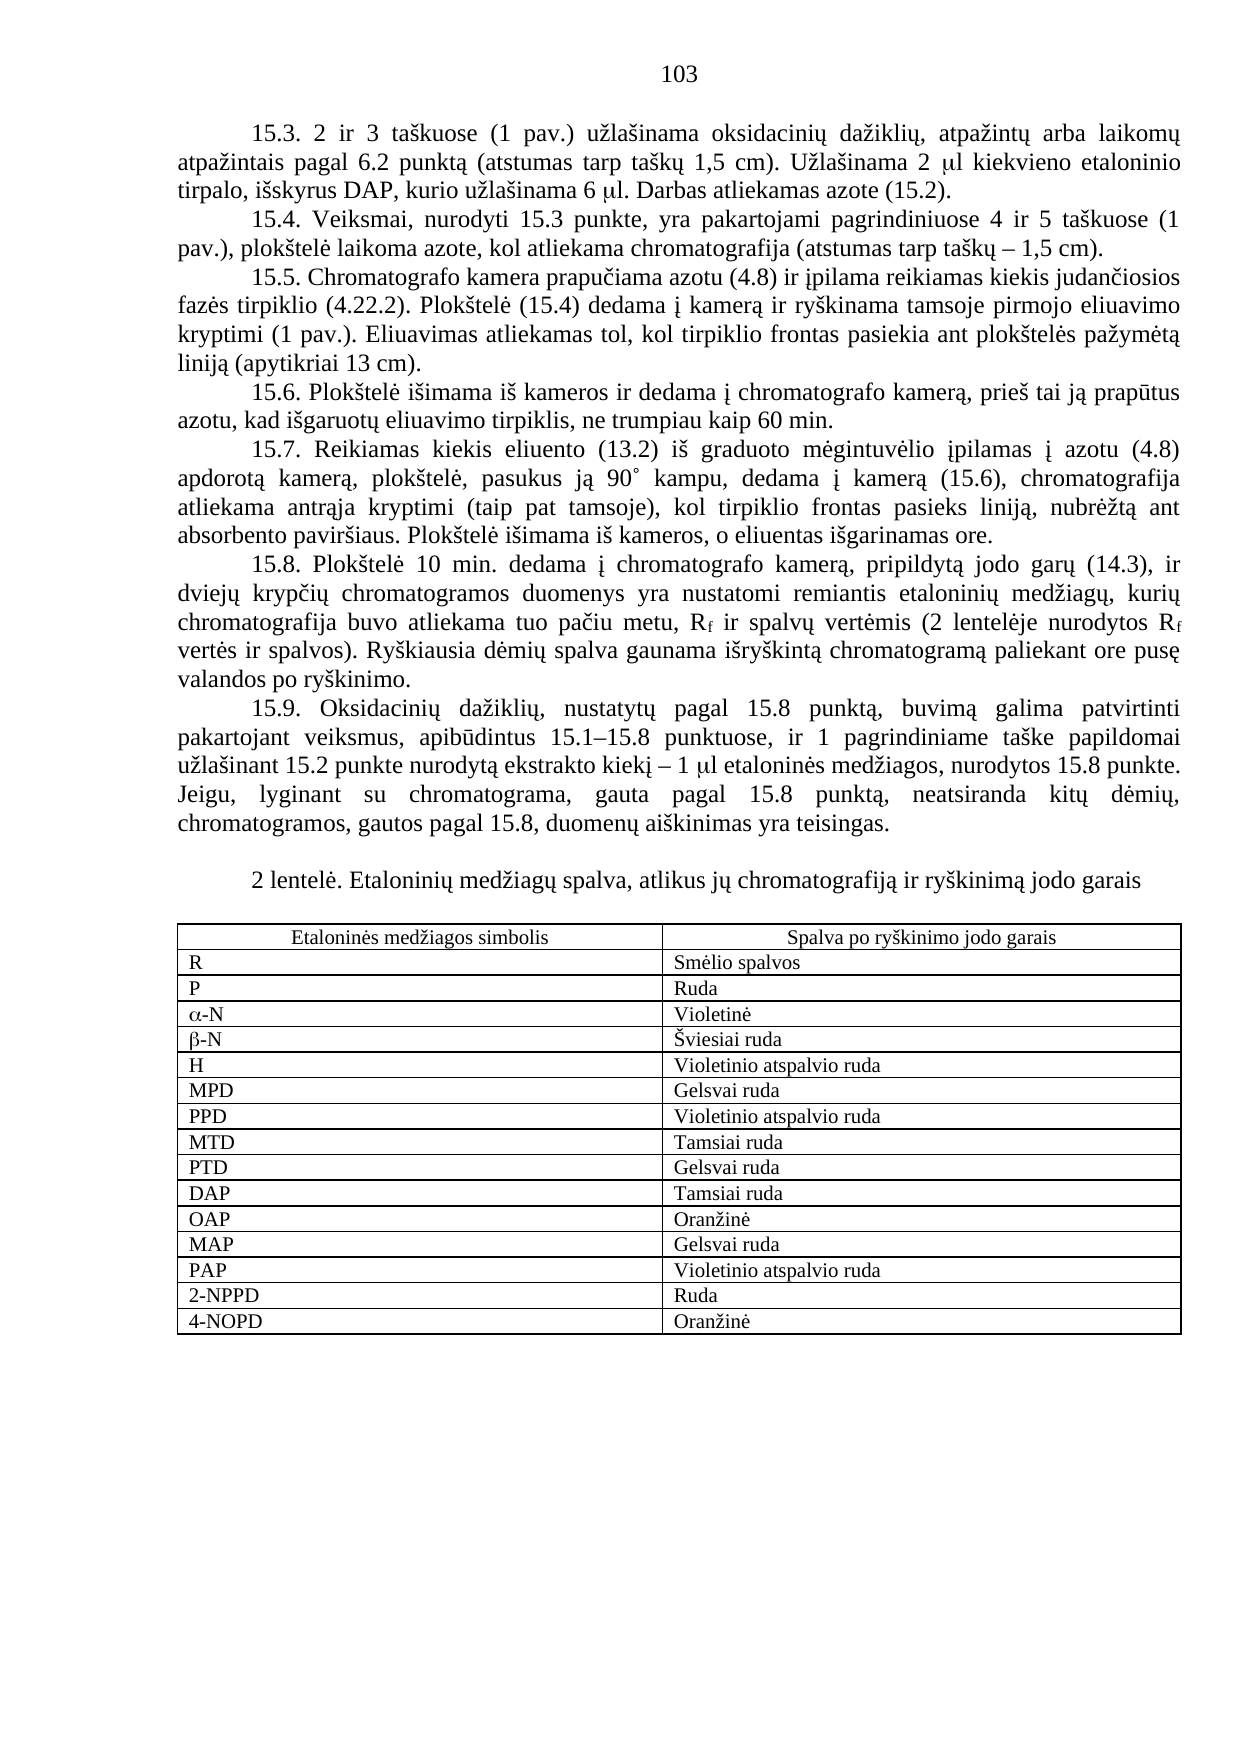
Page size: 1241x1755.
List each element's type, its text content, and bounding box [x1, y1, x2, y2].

table_cell Violetinio atspalvio ruda [663, 1104, 1180, 1128]
table_cell Violetinė [663, 1002, 1180, 1026]
table_cell Gelsvai ruda [663, 1078, 1180, 1102]
text 15.7. Reikiamas kiekis eliuento (13.2) iš graduoto mėgintuvėlio įpilamas į azotu (4.8) apdorotą kamerą, plokštelė, pasukus ją 90˚ kampu, dedama į kamerą (15.6), chromatografija atliekama antrąja kryptimi (taip pat tamsoje), kol tirpiklio frontas pasieks liniją, nubrėžtą ant absorbento paviršiaus. Plokštelė išimama iš kameros, o eliuentas išgarinamas ore. [177, 434, 1181, 549]
table_cell 2-NPPD [178, 1283, 662, 1307]
table_header Etaloninės medžiagos simbolis [178, 925, 662, 949]
text 2 lentelė. Etaloninių medžiagų spalva, atlikus jų chromatografiją ir ryškinimą jodo garais [177, 866, 1181, 894]
table_cell Ruda [663, 1283, 1180, 1307]
table_cell Violetinio atspalvio ruda [663, 1053, 1180, 1077]
table_cell Tamsiai ruda [663, 1130, 1180, 1154]
text 15.3. 2 ir 3 taškuose (1 pav.) užlašinama oksidacinių dažiklių, atpažintų arba laikomų atpažintais pagal 6.2 punktą (atstumas tarp taškų 1,5 cm). Užlašinama 2 l kiekvieno etaloninio tirpalo, išskyrus DAP, kurio užlašinama 6 l. Darbas atliekamas azote (15.2). [177, 118, 1181, 204]
table_cell -N [178, 1002, 662, 1026]
table_cell Oranžinė [663, 1309, 1180, 1333]
table_cell OAP [178, 1207, 662, 1231]
table_cell Violetinio atspalvio ruda [663, 1258, 1180, 1282]
table_cell Oranžinė [663, 1207, 1180, 1231]
table_cell Smėlio spalvos [663, 950, 1180, 974]
text 15.5. Chromatografo kamera prapučiama azotu (4.8) ir įpilama reikiamas kiekis judančiosios fazės tirpiklio (4.22.2). Plokštelė (15.4) dedama į kamerą ir ryškinama tamsoje pirmojo eliuavimo kryptimi (1 pav.). Eliuavimas atliekamas tol, kol tirpiklio frontas pasiekia ant plokštelės pažymėtą liniją (apytikriai 13 cm). [177, 262, 1181, 377]
text 15.8. Plokštelė 10 min. dedama į chromatografo kamerą, pripildytą jodo garų (14.3), ir dviejų krypčių chromatogramos duomenys yra nustatomi remiantis etaloninių medžiagų, kurių chromatografija buvo atliekama tuo pačiu metu, Rf ir spalvų vertėmis (2 lentelėje nurodytos Rf vertės ir spalvos). Ryškiausia dėmių spalva gaunama išryškintą chromatogramą paliekant ore pusę valandos po ryškinimo. [177, 549, 1181, 693]
text 15.9. Oksidacinių dažiklių, nustatytų pagal 15.8 punktą, buvimą galima patvirtinti pakartojant veiksmus, apibūdintus 15.1–15.8 punktuose, ir 1 pagrindiniame taške papildomai užlašinant 15.2 punkte nurodytą ekstrakto kiekį – 1 l etaloninės medžiagos, nurodytos 15.8 punkte. Jeigu, lyginant su chromatograma, gauta pagal 15.8 punktą, neatsiranda kitų dėmių, chromatogramos, gautos pagal 15.8, duomenų aiškinimas yra teisingas. [177, 693, 1181, 837]
table_cell PTD [178, 1155, 662, 1179]
table_cell Gelsvai ruda [663, 1232, 1180, 1256]
text 15.6. Plokštelė išimama iš kameros ir dedama į chromatografo kamerą, prieš tai ją prapūtus azotu, kad išgaruotų eliuavimo tirpiklis, ne trumpiau kaip 60 min. [177, 377, 1181, 434]
text 15.4. Veiksmai, nurodyti 15.3 punkte, yra pakartojami pagrindiniuose 4 ir 5 taškuose (1 pav.), plokštelė laikoma azote, kol atliekama chromatografija (atstumas tarp taškų – 1,5 cm). [177, 204, 1181, 262]
table_cell DAP [178, 1181, 662, 1205]
table_cell MTD [178, 1130, 662, 1154]
table_cell Gelsvai ruda [663, 1155, 1180, 1179]
table_cell Ruda [663, 976, 1180, 1000]
table_cell -N [178, 1027, 662, 1051]
table_cell MAP [178, 1232, 662, 1256]
table_cell PPD [178, 1104, 662, 1128]
table_header Spalva po ryškinimo jodo garais [663, 925, 1180, 949]
table_cell PAP [178, 1258, 662, 1282]
table_cell P [178, 976, 662, 1000]
table_cell 4-NOPD [178, 1309, 662, 1333]
table_cell R [178, 950, 662, 974]
table_cell MPD [178, 1078, 662, 1102]
table_cell H [178, 1053, 662, 1077]
table_cell Šviesiai ruda [663, 1027, 1180, 1051]
table_cell Tamsiai ruda [663, 1181, 1180, 1205]
